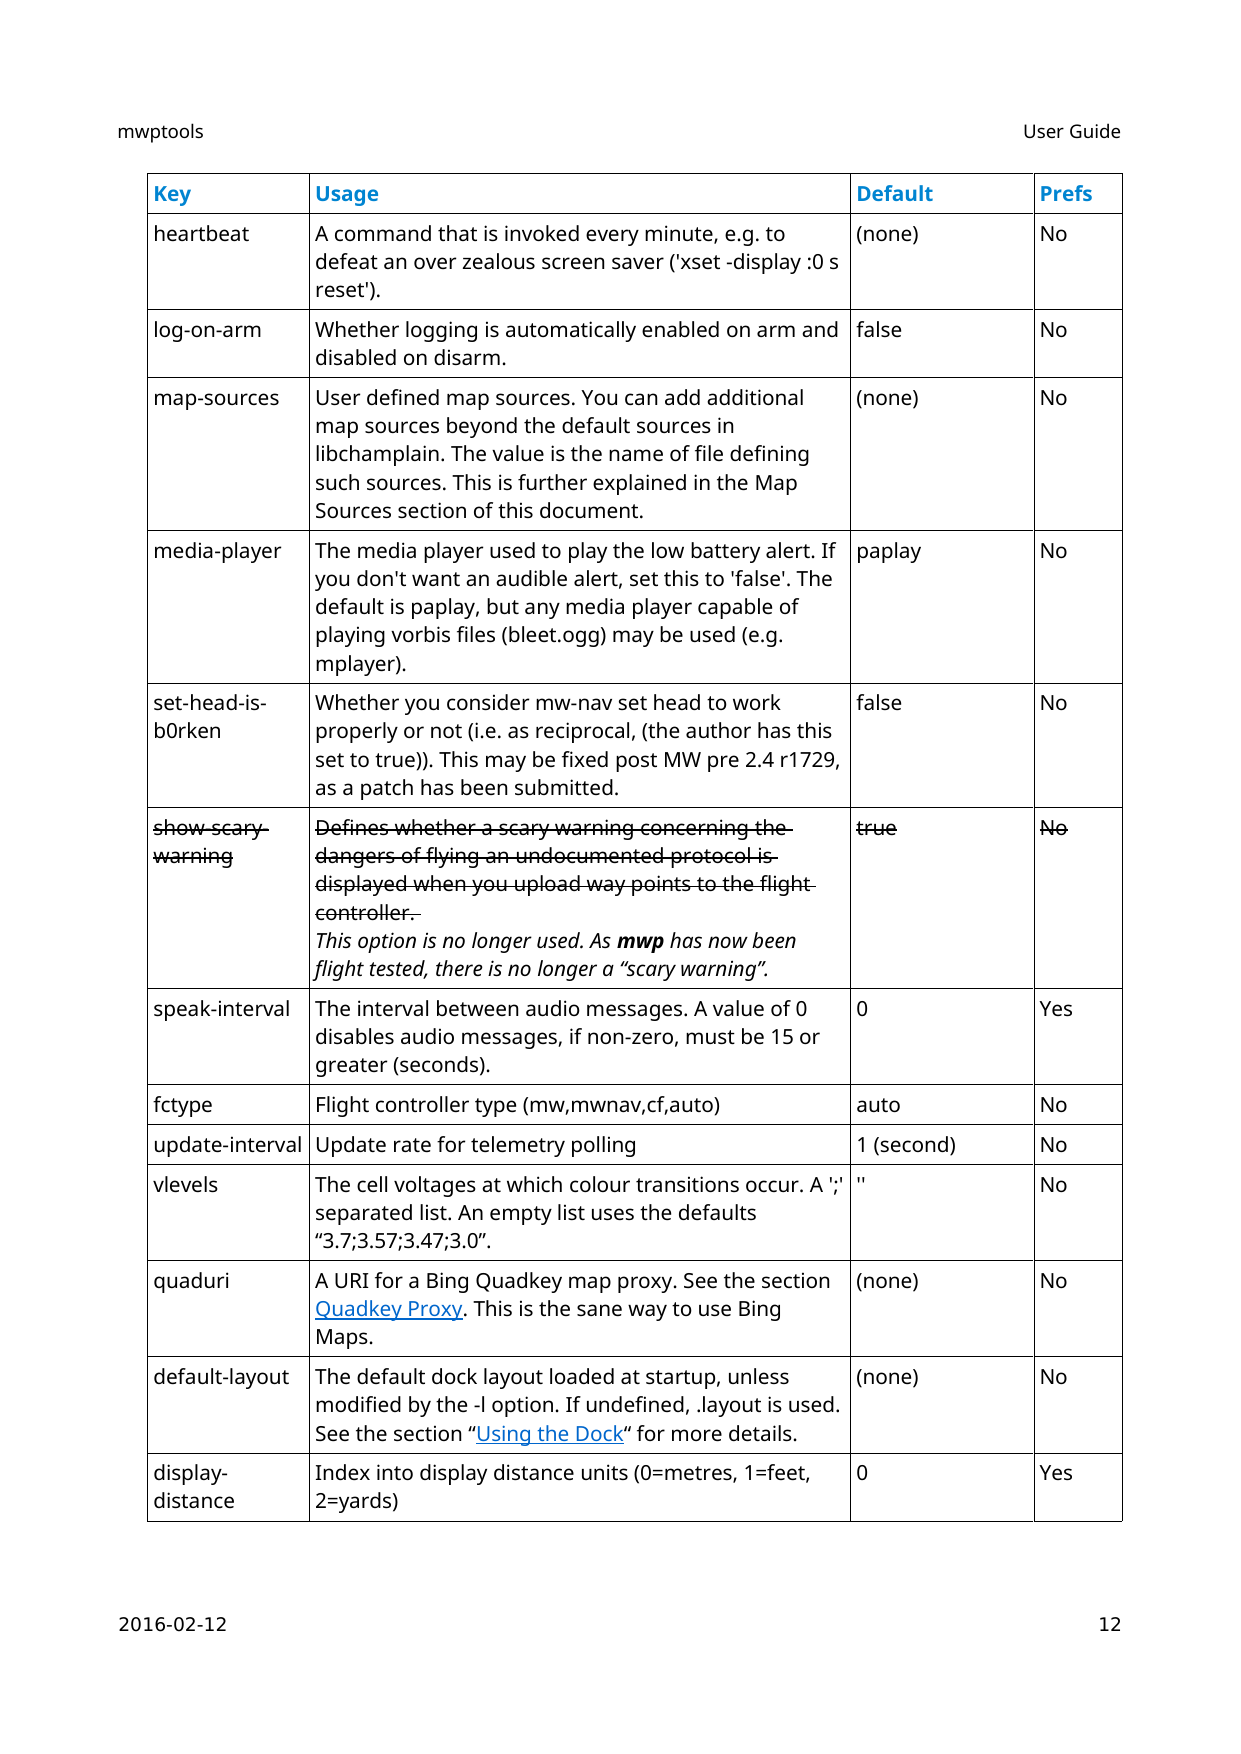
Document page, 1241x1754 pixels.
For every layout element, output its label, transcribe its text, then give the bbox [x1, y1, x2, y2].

table_cell default-layout [148, 1357, 309, 1453]
table_cell The default dock layout loaded at startup, unless modified by the -l option. If undefined, .layout is used. See the section “Using the Dock“ for more details. [310, 1357, 850, 1453]
table_cell No [1035, 214, 1122, 309]
table_cell No [1035, 684, 1122, 807]
table_cell No [1035, 1085, 1122, 1124]
table_cell The media player used to play the low battery alert. If you don't want an audible alert, set this to 'false'. The default is paplay, but any media player capable of playing vorbis files (bleet.ogg) may be used (e.g. mplayer). [310, 531, 850, 683]
table_cell No [1035, 1165, 1122, 1260]
table_cell Update rate for telemetry polling [310, 1125, 850, 1164]
table_cell media-player [148, 531, 309, 683]
table_cell auto [851, 1085, 1033, 1124]
table_cell Flight controller type (mw,mwnav,cf,auto) [310, 1085, 850, 1124]
table_cell display-distance [148, 1454, 309, 1521]
table_cell (none) [851, 214, 1033, 309]
table_cell show-scary-warning [148, 808, 309, 988]
table_cell No [1035, 1357, 1122, 1453]
table_cell quaduri [148, 1261, 309, 1356]
table_cell No [1035, 310, 1122, 377]
table_header Key [148, 174, 309, 213]
table_cell No [1035, 808, 1122, 988]
table_cell map-sources [148, 378, 309, 530]
table_cell Yes [1035, 989, 1122, 1084]
table_cell update-interval [148, 1125, 309, 1164]
table_cell set-head-is-b0rken [148, 684, 309, 807]
table_cell A command that is invoked every minute, e.g. to defeat an over zealous screen saver ('xset -display :0 s reset'). [310, 214, 850, 309]
table_cell The cell voltages at which colour transitions occur. A ';' separated list. An empty list uses the defaults “3.7;3.57;3.47;3.0”. [310, 1165, 850, 1260]
table_cell A URI for a Bing Quadkey map proxy. See the section Quadkey Proxy. This is the sane way to use Bing Maps. [310, 1261, 850, 1356]
table_cell Yes [1035, 1454, 1122, 1521]
table_cell 0 [851, 1454, 1033, 1521]
table_cell false [851, 684, 1033, 807]
table_cell Defines whether a scary warning concerning the dangers of flying an undocumented protocol is displayed when you upload way points to the flight controller. This option is no longer used. As mwp has now been flight tested, there is no longer a “scary warning”. [310, 808, 850, 988]
table_cell (none) [851, 378, 1033, 530]
table_cell false [851, 310, 1033, 377]
table_cell No [1035, 531, 1122, 683]
table_cell log-on-arm [148, 310, 309, 377]
table_cell Index into display distance units (0=metres, 1=feet, 2=yards) [310, 1454, 850, 1521]
table_cell heartbeat [148, 214, 309, 309]
table_cell (none) [851, 1357, 1033, 1453]
table_cell User defined map sources. You can add additional map sources beyond the default sources in libchamplain. The value is the name of file defining such sources. This is further explained in the Map Sources section of this document. [310, 378, 850, 530]
table_cell No [1035, 1261, 1122, 1356]
table_cell No [1035, 1125, 1122, 1164]
table_cell speak-interval [148, 989, 309, 1084]
table_cell 0 [851, 989, 1033, 1084]
table_cell '' [851, 1165, 1033, 1260]
table_cell No [1035, 378, 1122, 530]
table_cell (none) [851, 1261, 1033, 1356]
table_cell fctype [148, 1085, 309, 1124]
table_cell Whether you consider mw-nav set head to work properly or not (i.e. as reciprocal, (the author has this set to true)). This may be fixed post MW pre 2.4 r1729, as a patch has been submitted. [310, 684, 850, 807]
table_cell paplay [851, 531, 1033, 683]
table_cell The interval between audio messages. A value of 0 disables audio messages, if non-zero, must be 15 or greater (seconds). [310, 989, 850, 1084]
table_header Prefs [1035, 174, 1122, 213]
table_cell vlevels [148, 1165, 309, 1260]
table_header Usage [310, 174, 850, 213]
table_cell 1 (second) [851, 1125, 1033, 1164]
table_cell true [851, 808, 1033, 988]
table_header Default [851, 174, 1033, 213]
table_cell Whether logging is automatically enabled on arm and disabled on disarm. [310, 310, 850, 377]
